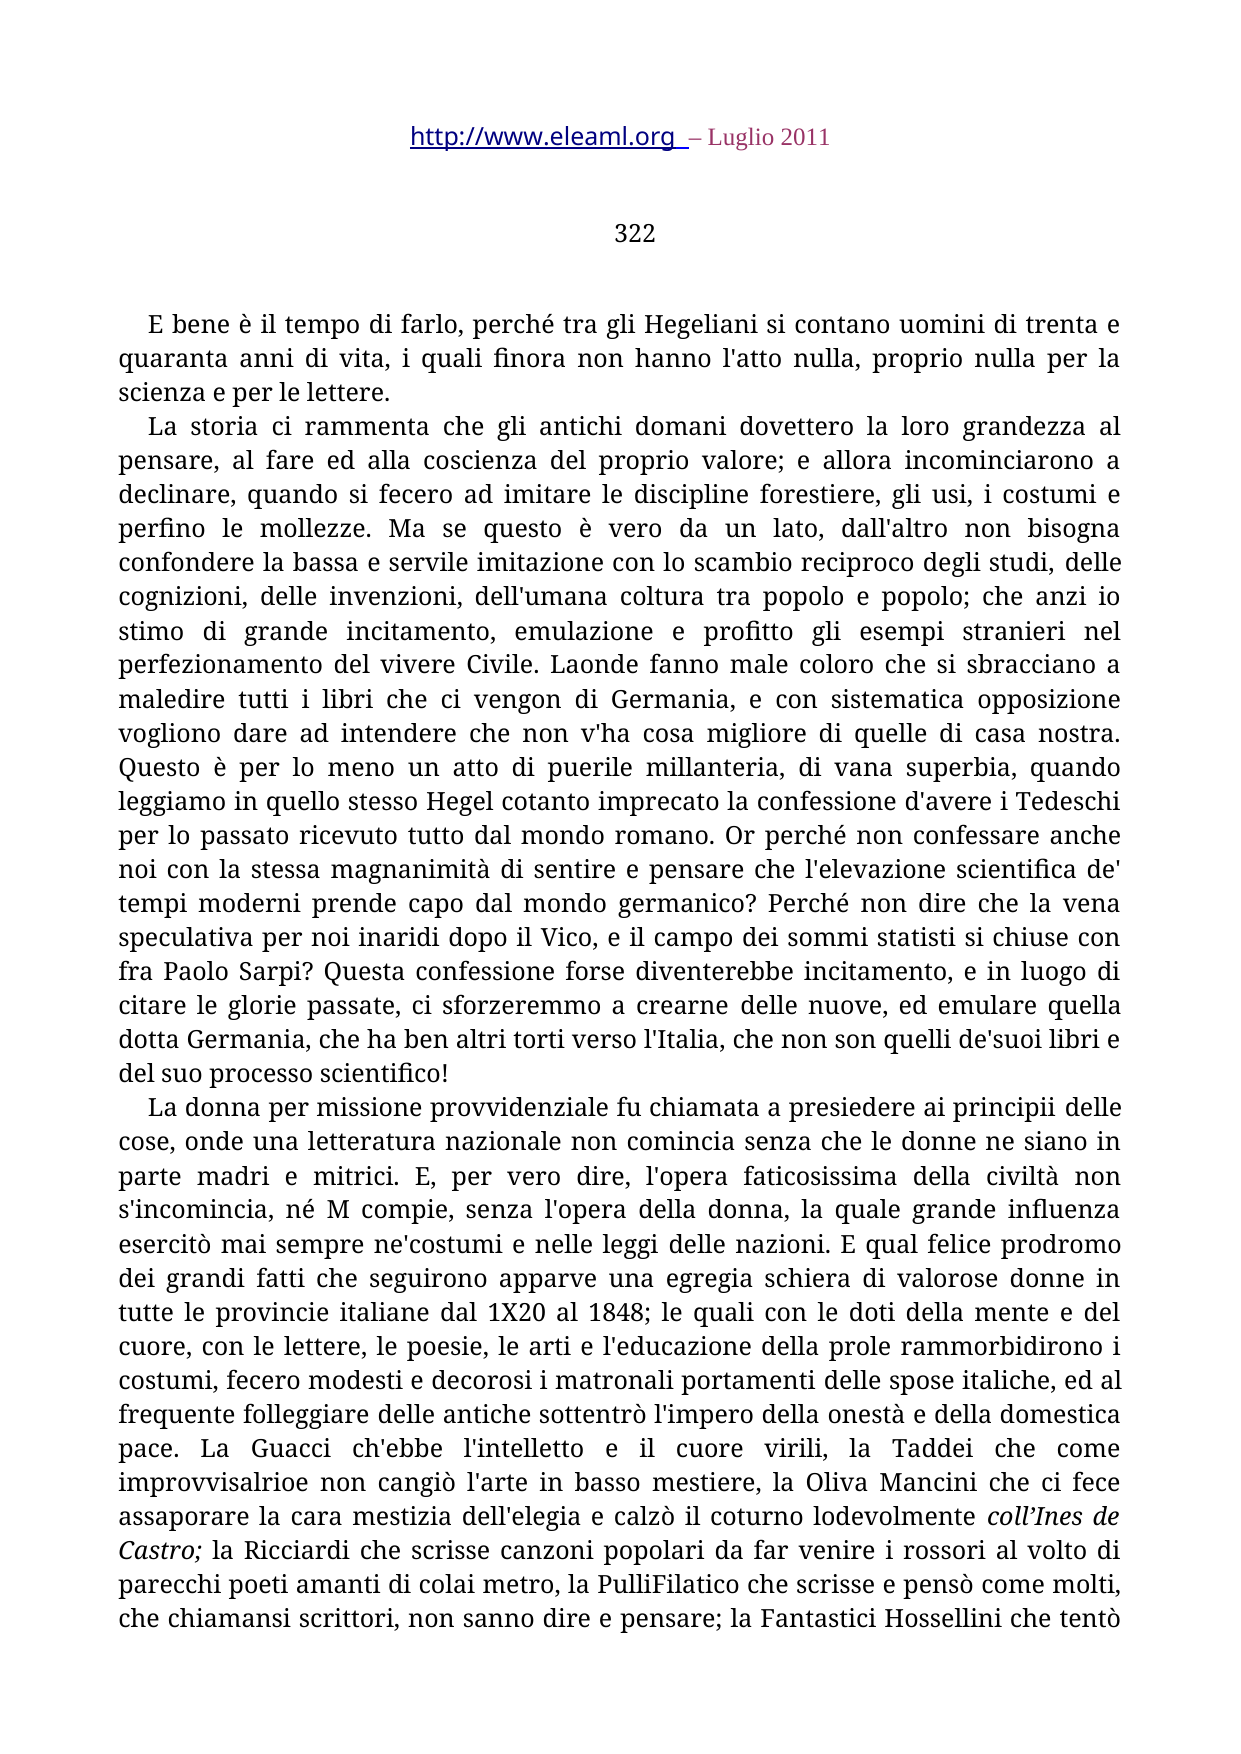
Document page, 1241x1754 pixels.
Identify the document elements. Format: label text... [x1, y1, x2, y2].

text La storia ci rammenta che gli antichi domani dovettero la loro grandezza al pensare, al fare ed alla coscienza del proprio valore; e allora incominciarono a declinare, quando si fecero ad imitare le discipline forestiere, gli usi, i costumi e perfino le mollezze. Ma se questo è vero da un lato, dall'altro non bisogna confondere la bassa e servile imitazione con lo scambio reciproco degli studi, delle cognizioni, delle invenzioni, dell'umana coltura tra popolo e popolo; che anzi io stimo di grande incitamento, emulazione e profitto gli esempi stranieri nel perfezionamento del vivere Civile. Laonde fanno male coloro che si sbracciano a maledire tutti i libri che ci vengon di Germania, e con sistematica opposizione vogliono dare ad intendere che non v'ha cosa migliore di quelle di casa nostra. Questo è per lo meno un atto di puerile millanteria, di vana superbia, quando leggiamo in quello stesso Hegel cotanto imprecato la confessione d'avere i Tedeschi per lo passato ricevuto tutto dal mondo romano. Or perché non confessare anche noi con la stessa magnanimità di sentire e pensare che l'elevazione scientifica de' tempi moderni prende capo dal mondo germanico? Perché non dire che la vena speculativa per noi inaridi dopo il Vico, e il campo dei sommi statisti si chiuse con fra Paolo Sarpi? Questa confessione forse diventerebbe incitamento, e in luogo di citare le glorie passate, ci sforzeremmo a crearne delle nuove, ed emulare quella dotta Germania, che ha ben altri torti verso l'Italia, che non son quelli de'suoi libri e del suo processo scientifico! [118, 409, 1122, 1090]
text 322 [118, 216, 1122, 250]
text E bene è il tempo di farlo, perché tra gli Hegeliani si contano uomini di trenta e quaranta anni di vita, i quali finora non hanno l'atto nulla, proprio nulla per la scienza e per le lettere. [118, 307, 1122, 409]
text La donna per missione provvidenziale fu chiamata a presiedere ai principii delle cose, onde una letteratura nazionale non comincia senza che le donne ne siano in parte madri e mitrici. E, per vero dire, l'opera faticosissima della civiltà non s'incomincia, né M compie, senza l'opera della donna, la quale grande influenza esercitò mai sempre ne'costumi e nelle leggi delle nazioni. E qual felice prodromo dei grandi fatti che seguirono apparve una egregia schiera di valorose donne in tutte le provincie italiane dal 1X20 al 1848; le quali con le doti della mente e del cuore, con le lettere, le poesie, le arti e l'educazione della prole rammorbidirono i costumi, fecero modesti e decorosi i matronali portamenti delle spose italiche, ed al frequente folleggiare delle antiche sottentrò l'impero della onestà e della domestica pace. La Guacci ch'ebbe l'intelletto e il cuore virili, la Taddei che come improvvisalrioe non cangiò l'arte in basso mestiere, la Oliva Mancini che ci fece assaporare la cara mestizia dell'elegia e calzò il coturno lodevolmente coll’Ines de Castro; la Ricciardi che scrisse canzoni popolari da far venire i rossori al volto di parecchi poeti amanti di colai metro, la PulliFilatico che scrisse e pensò come molti, che chiamansi scrittori, non sanno dire e pensare; la Fantastici Hossellini che tentò [118, 1090, 1122, 1635]
